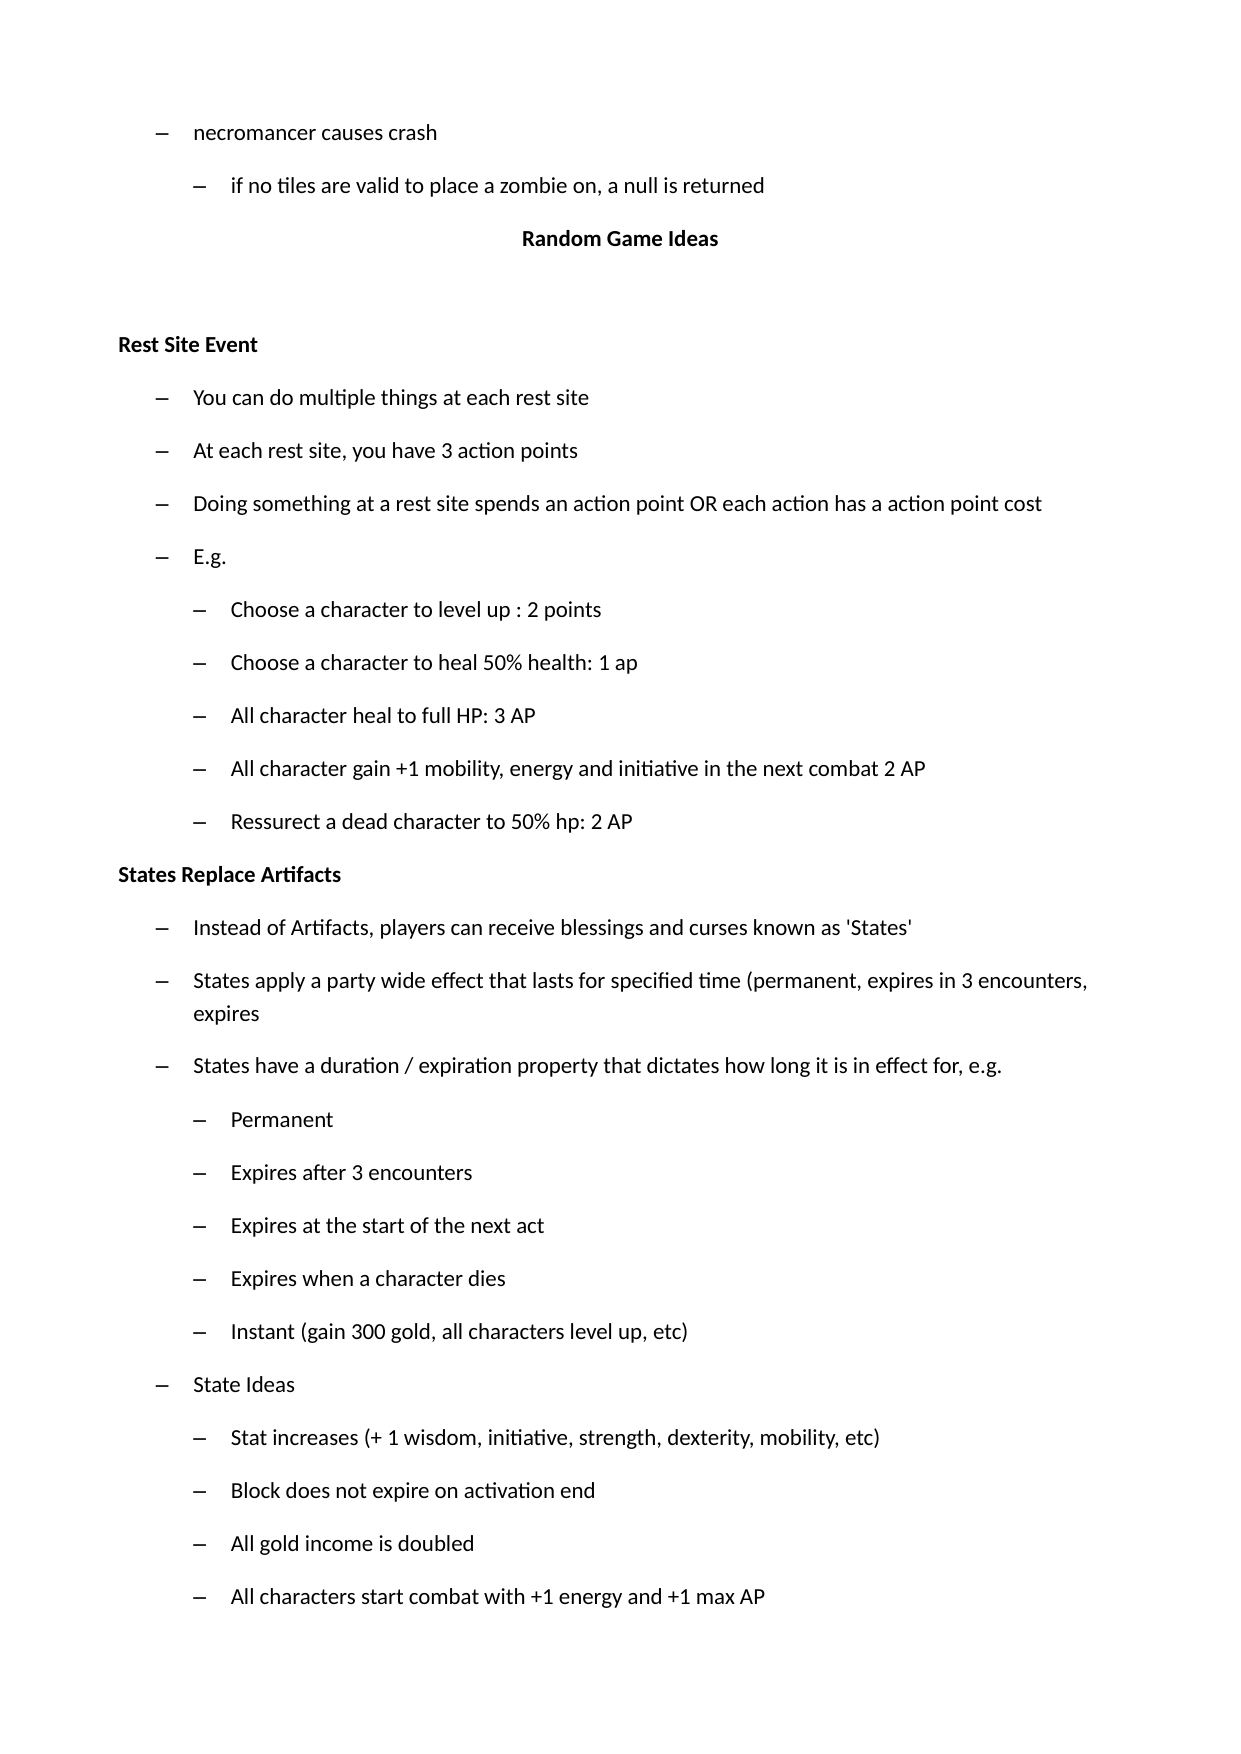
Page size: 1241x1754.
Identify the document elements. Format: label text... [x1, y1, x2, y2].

list E.g. [156, 542, 1122, 570]
list Expires after 3 encounters [193, 1158, 1122, 1186]
list if no tiles are valid to place a zombie on, a null is returned [193, 171, 1122, 199]
text States Replace Artifacts [118, 860, 1122, 888]
list Stat increases (+ 1 wisdom, initiative, strength, dexterity, mobility, etc) [193, 1423, 1122, 1451]
list At each rest site, you have 3 action points [156, 436, 1122, 464]
list Instant (gain 300 gold, all characters level up, etc) [193, 1317, 1122, 1345]
list All characters start combat with +1 energy and +1 max AP [193, 1582, 1122, 1610]
list You can do multiple things at each rest site [156, 383, 1122, 411]
list Choose a character to heal 50% health: 1 ap [193, 648, 1122, 676]
list Expires at the start of the next act [193, 1211, 1122, 1239]
list State Ideas [156, 1370, 1122, 1398]
list Choose a character to level up : 2 points [193, 595, 1122, 623]
list States apply a party wide effect that lasts for specified time (permanent, expires in 3 encounters, expires [156, 966, 1122, 1027]
list Expires when a character dies [193, 1264, 1122, 1292]
list Block does not expire on activation end [193, 1476, 1122, 1504]
list All character gain +1 mobility, energy and initiative in the next combat 2 AP [193, 754, 1122, 782]
list Doing something at a rest site spends an action point OR each action has a action point cost [156, 489, 1122, 517]
text Rest Site Event [118, 330, 1122, 358]
list All character heal to full HP: 3 AP [193, 701, 1122, 729]
list Permanent [193, 1105, 1122, 1133]
list necromancer causes crash [156, 118, 1122, 146]
text Random Game Ideas [118, 224, 1122, 252]
list All gold income is doubled [193, 1529, 1122, 1557]
list Ressurect a dead character to 50% hp: 2 AP [193, 807, 1122, 835]
list States have a duration / expiration property that dictates how long it is in effect for, e.g. [156, 1052, 1122, 1080]
list Instead of Artifacts, players can receive blessings and curses known as 'States' [156, 913, 1122, 941]
